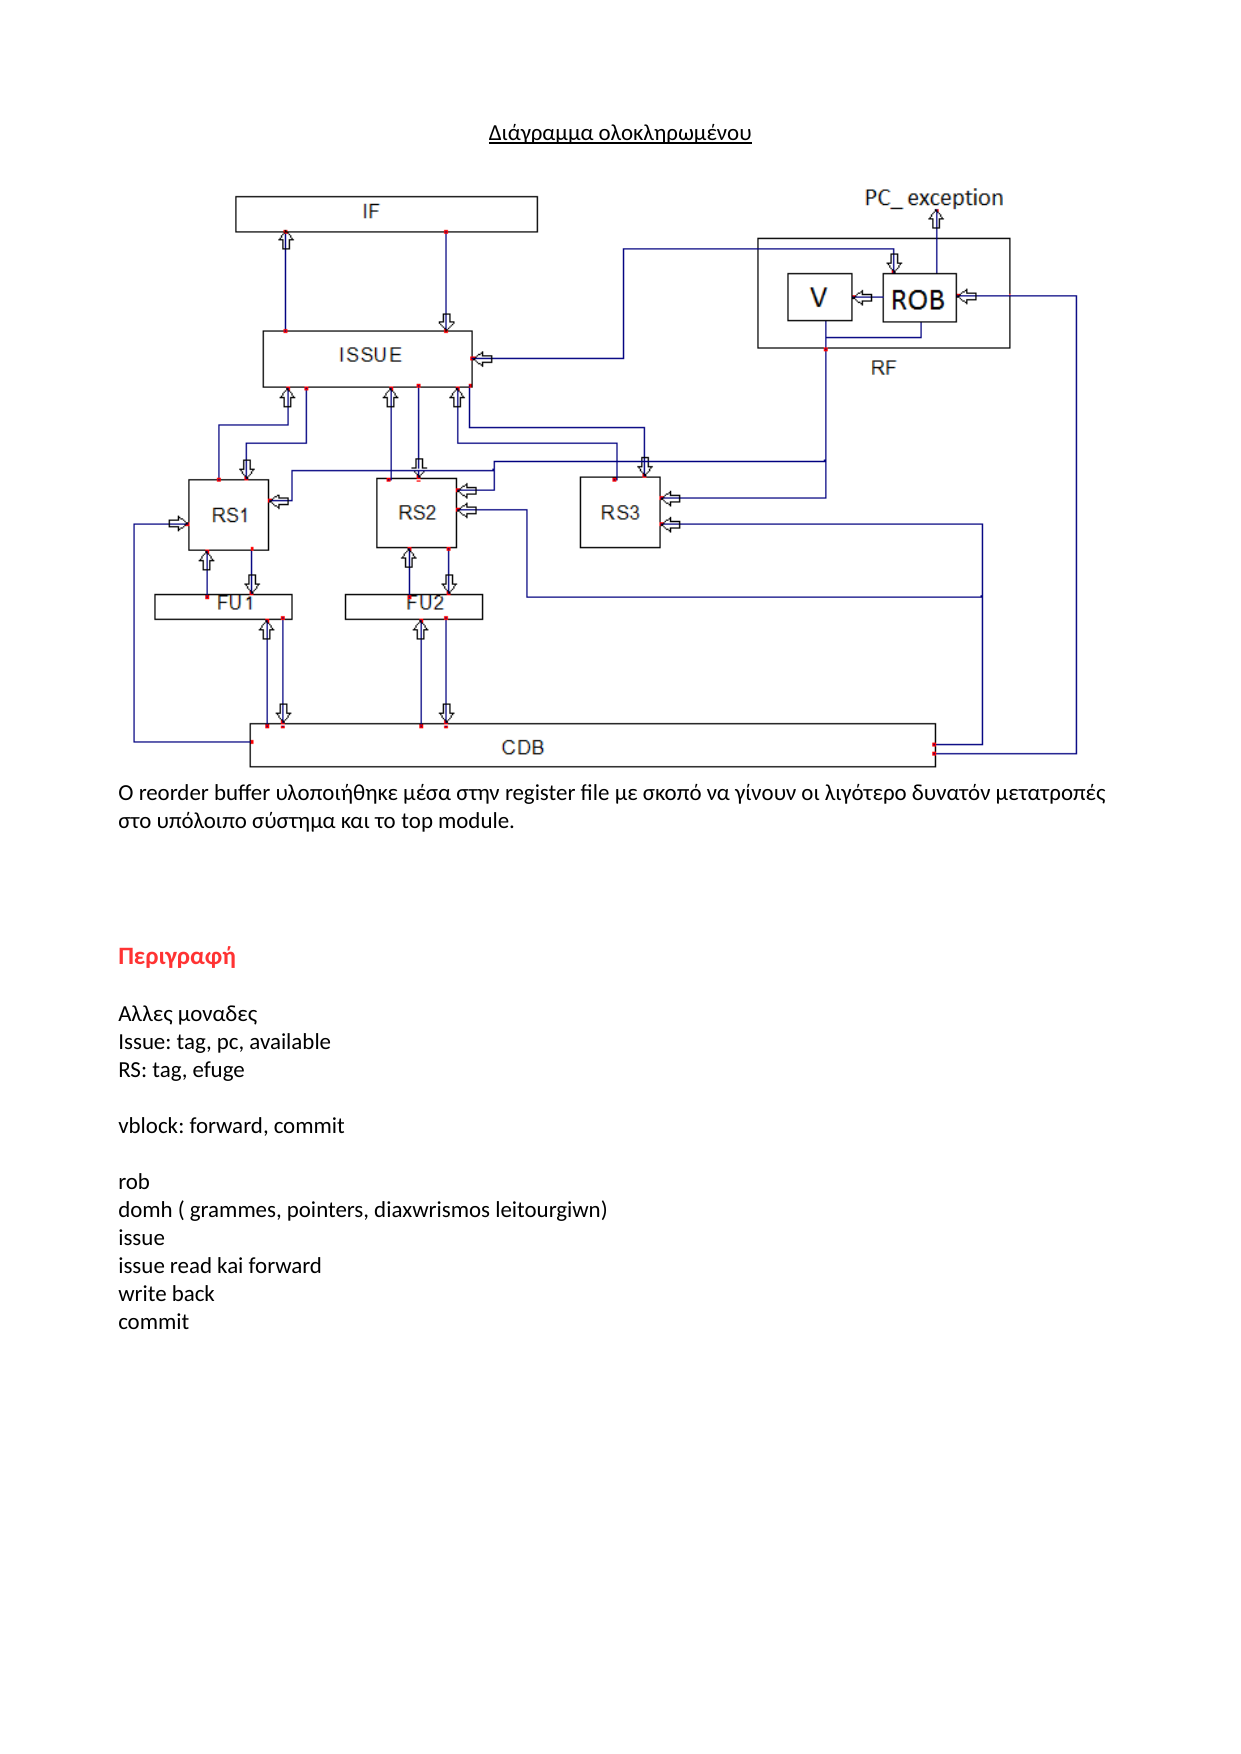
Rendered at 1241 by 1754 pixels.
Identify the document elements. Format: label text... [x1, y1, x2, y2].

picture [127, 181, 1113, 779]
text RS: tag, efuge [118, 1055, 1122, 1083]
text Ο reorder buffer υλοποιήθηκε μέσα στην register file με σκοπό να γίνουν οι λιγότερο δυνατόν μετατροπές στο υπόλοιπο σύστημα και το top module. [118, 779, 1122, 834]
text issue [118, 1223, 1122, 1251]
subtitle Περιγραφή [118, 941, 1122, 971]
text Αλλες μοναδες [118, 999, 1122, 1027]
text vblock: forward, commit [118, 1111, 1122, 1139]
text write back [118, 1279, 1122, 1307]
text domh ( grammes, pointers, diaxwrismos leitourgiwn) [118, 1195, 1122, 1223]
text Διάγραμμα ολοκληρωμένου [118, 118, 1122, 146]
text rob [118, 1167, 1122, 1195]
text commit [118, 1307, 1122, 1335]
text issue read kai forward [118, 1251, 1122, 1279]
text Issue: tag, pc, available [118, 1027, 1122, 1055]
